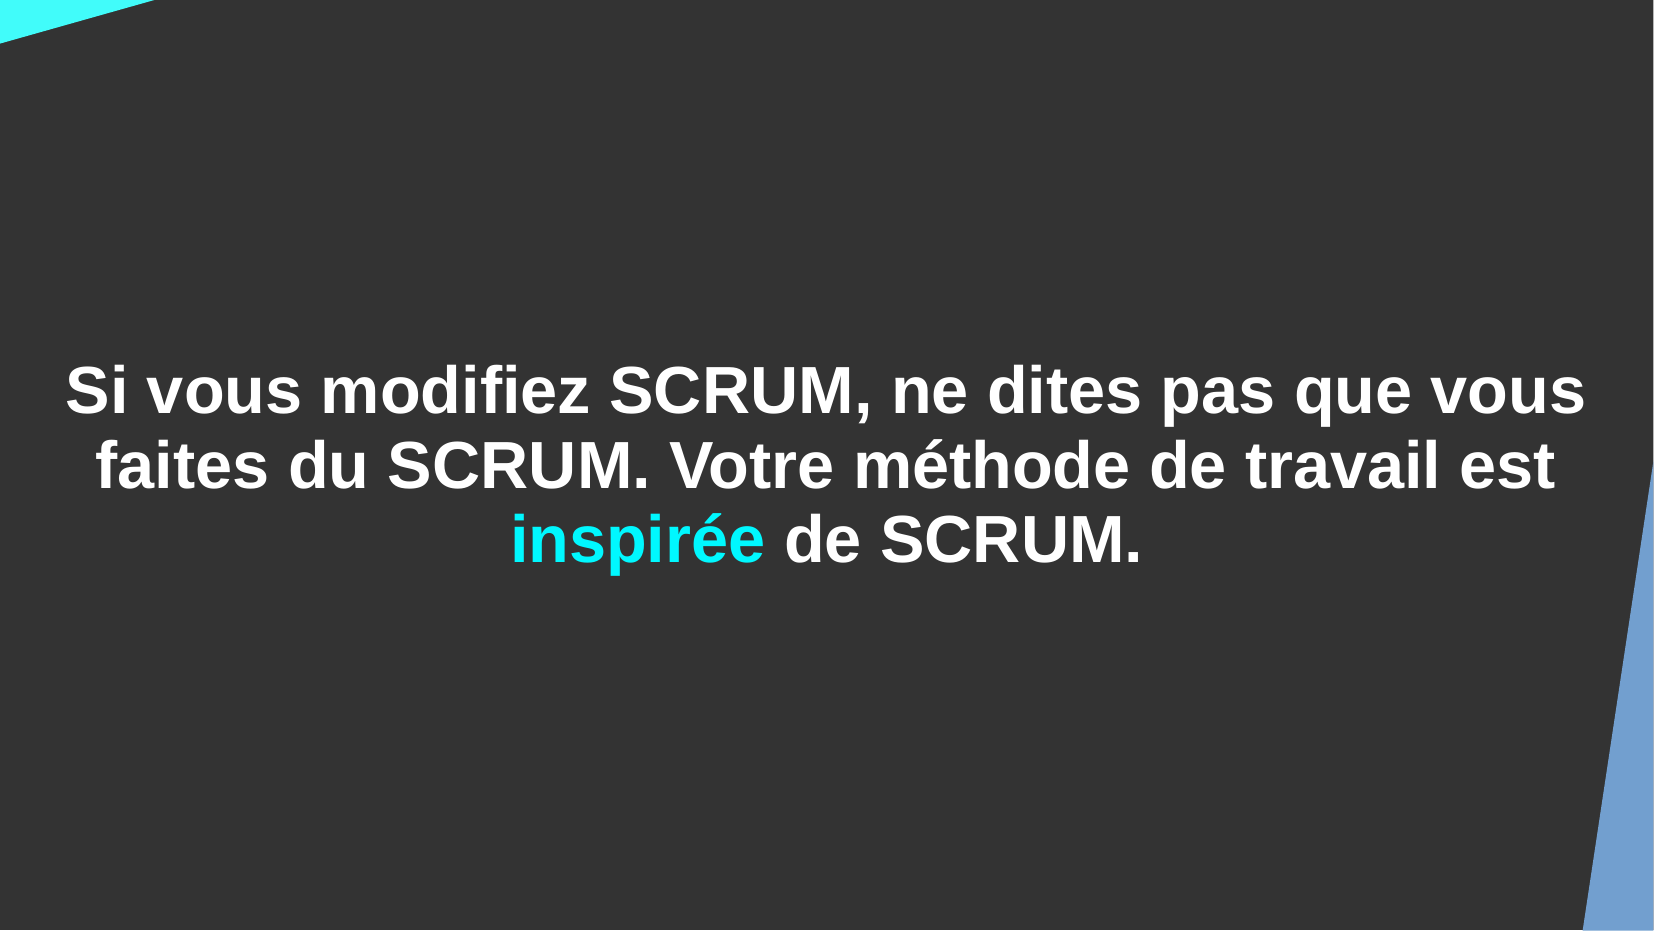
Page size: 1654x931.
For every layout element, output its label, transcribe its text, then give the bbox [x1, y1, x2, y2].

text_box [1582, 457, 1654, 931]
text_box [0, 0, 155, 44]
title Si vous modifiez SCRUM, ne dites pas que vous faites du SCRUM. Votre méthode de travail est inspirée de SCRUM. [31, 352, 1622, 578]
